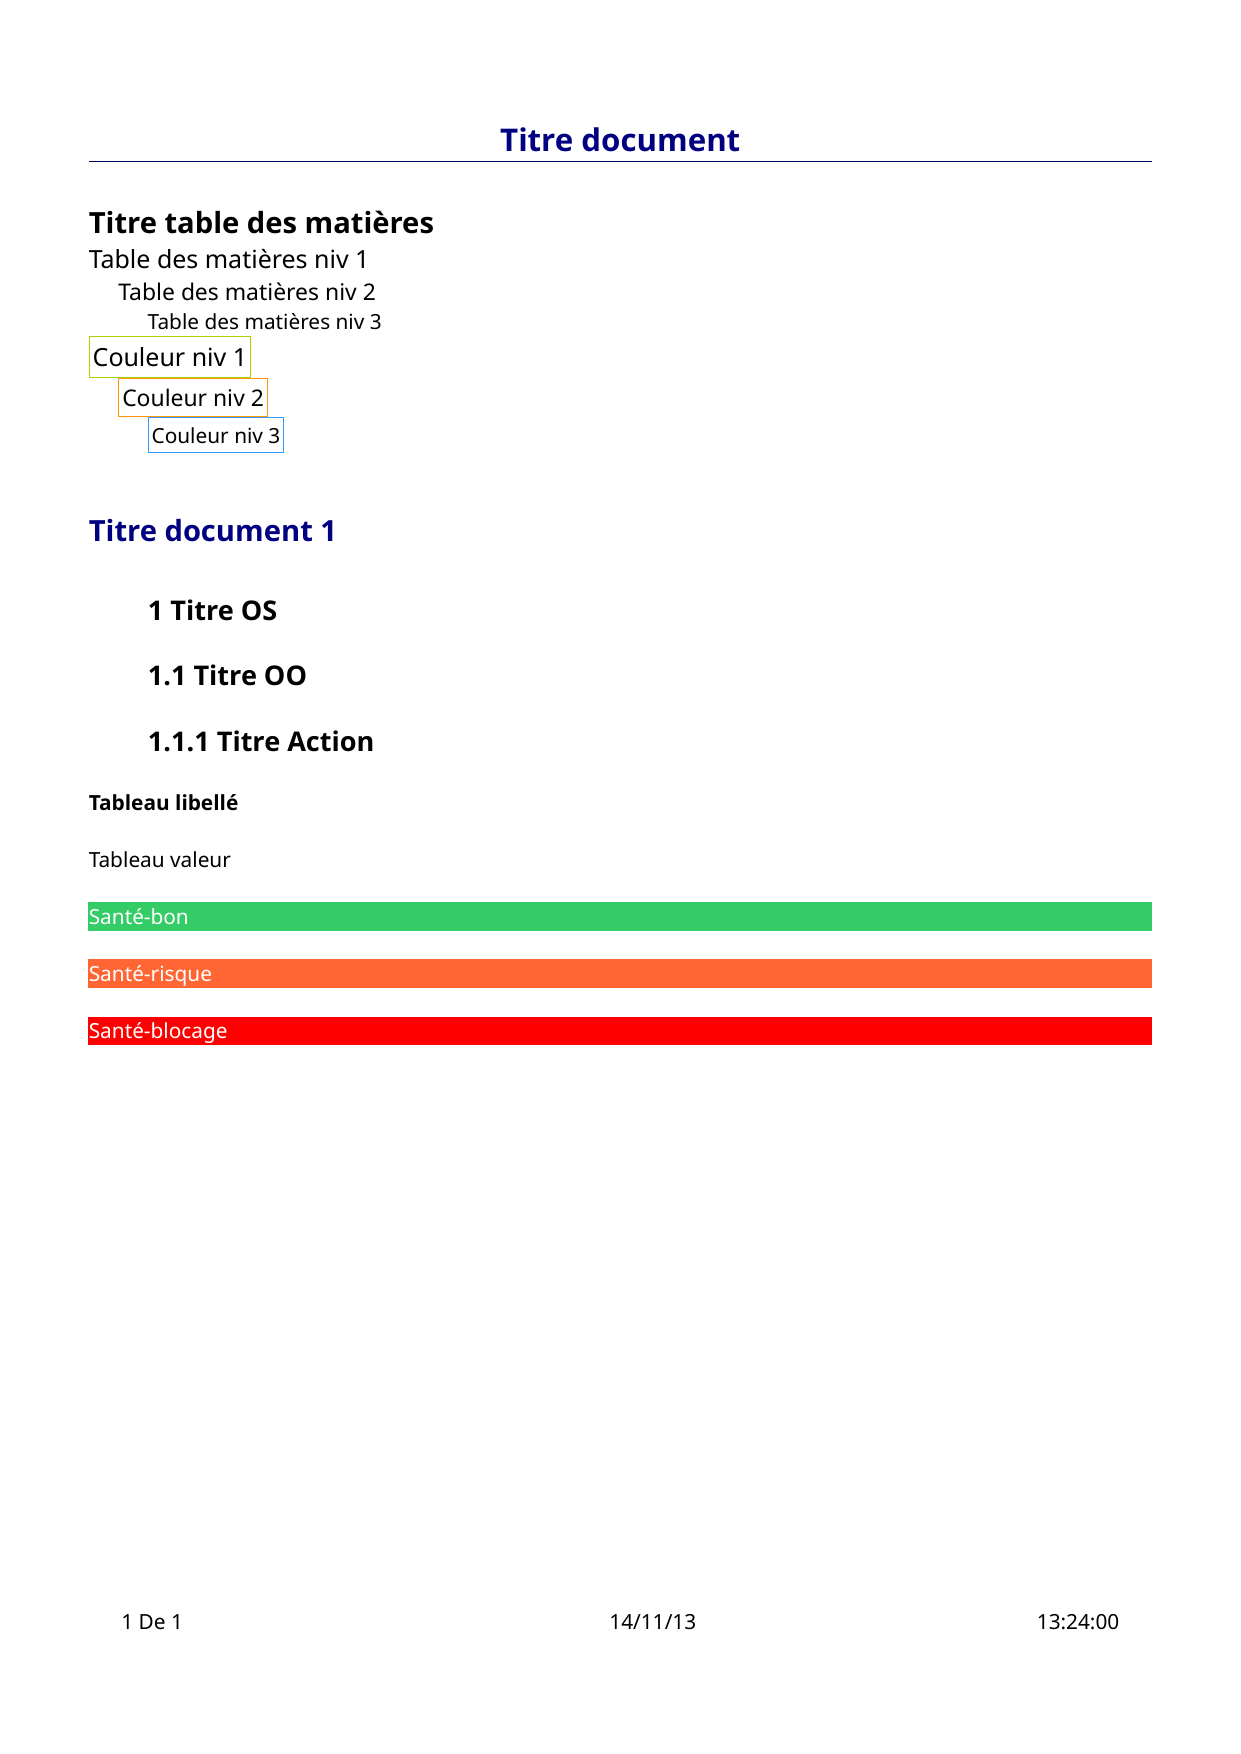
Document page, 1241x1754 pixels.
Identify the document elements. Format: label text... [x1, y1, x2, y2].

text Titre document 1 [88, 511, 1152, 550]
text Titre document [88, 118, 1152, 162]
text [251, 336, 1152, 378]
subtitle Titre Action [148, 722, 1152, 759]
text Santé-blocage [88, 1017, 1152, 1045]
text [268, 378, 1152, 417]
text Tableau valeur [88, 845, 1152, 873]
subtitle Titre OS [148, 591, 1152, 628]
text Couleur niv 2 [119, 379, 267, 416]
text Table des matières niv 2 [118, 276, 1152, 307]
text Santé-risque [88, 959, 1152, 988]
text Couleur niv 1 [90, 337, 250, 377]
text Table des matières niv 3 [147, 307, 1152, 336]
text [284, 417, 1152, 453]
subtitle Titre table des matières [88, 202, 1152, 242]
text Couleur niv 3 [149, 418, 283, 452]
text Santé-bon [88, 902, 1152, 931]
subtitle Titre OO [148, 657, 1152, 693]
text Tableau libellé [88, 788, 1152, 816]
text Table des matières niv 1 [88, 242, 1152, 276]
